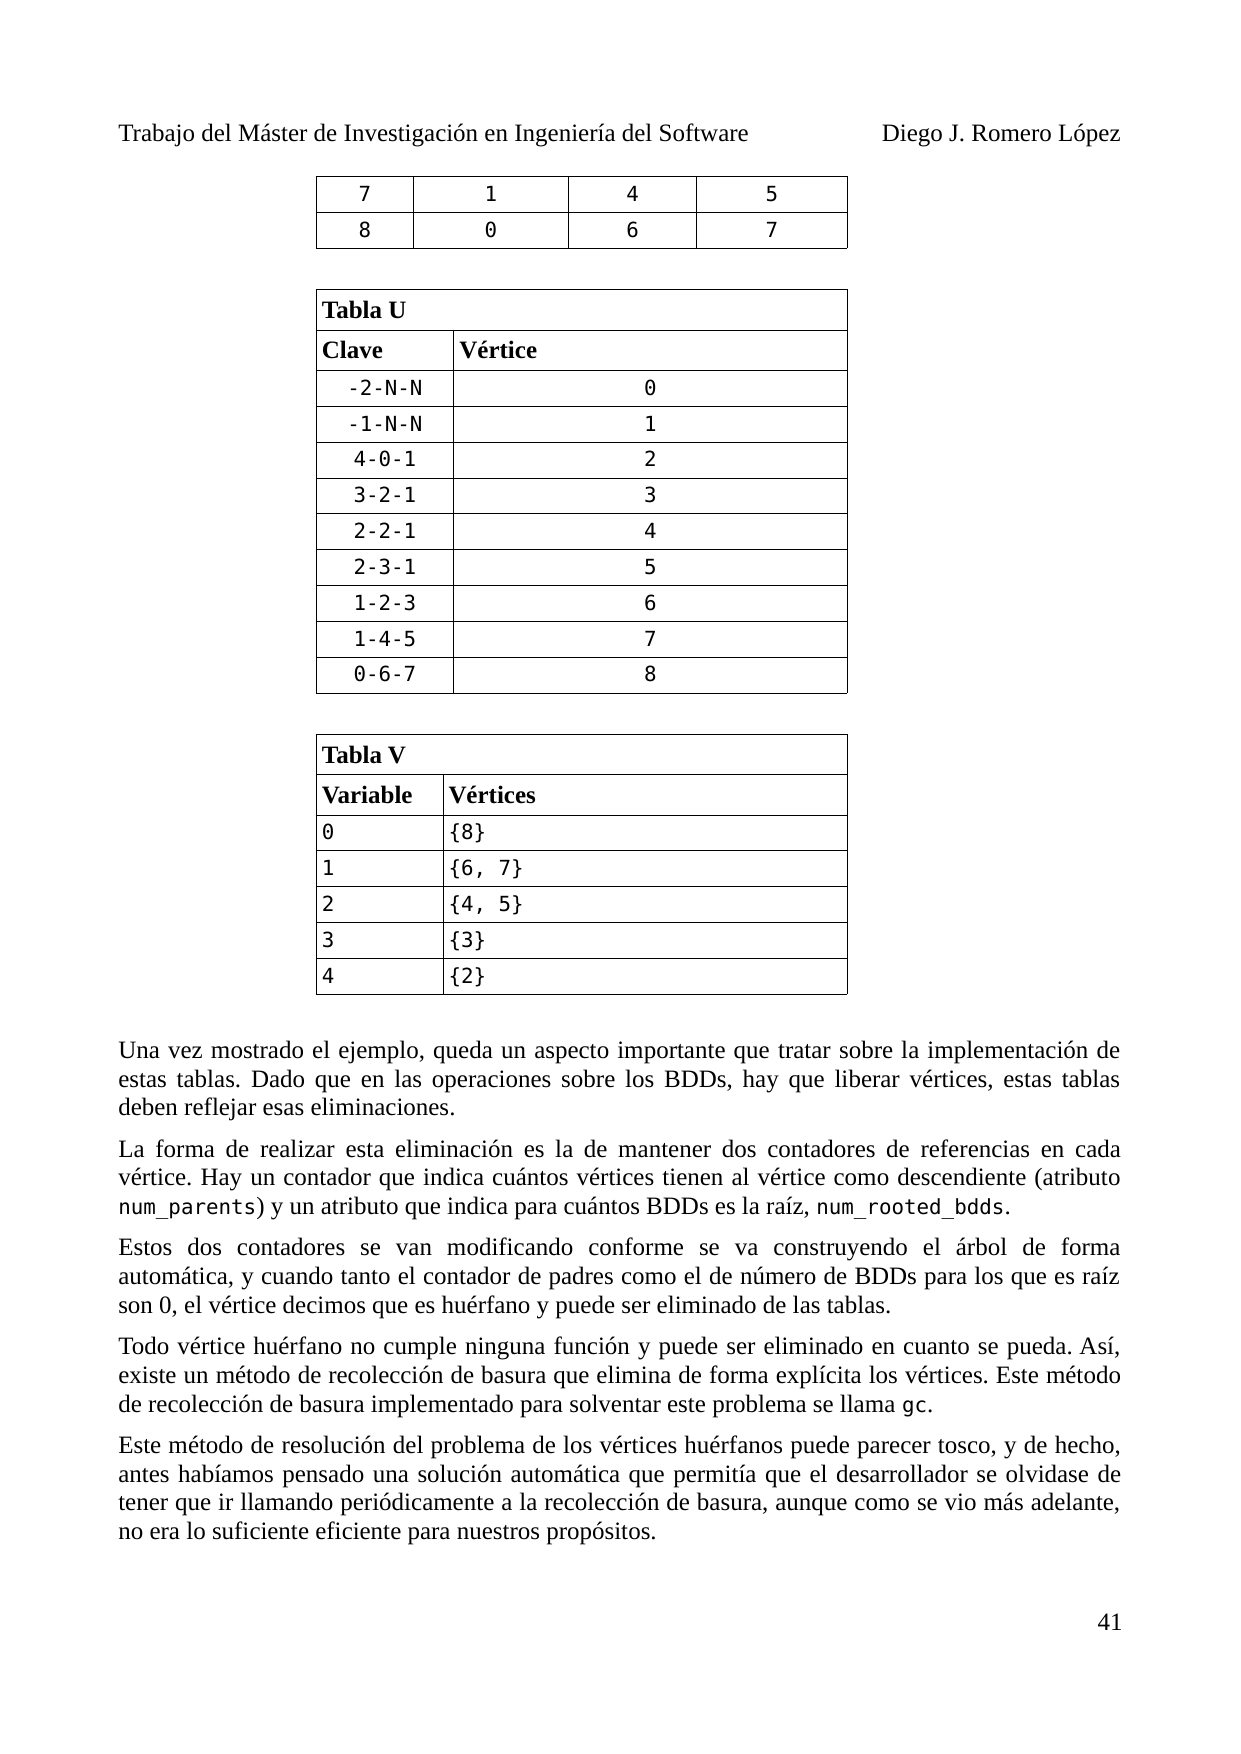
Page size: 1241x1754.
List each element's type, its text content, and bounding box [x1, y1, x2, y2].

table_cell 7 [317, 177, 413, 212]
table_cell 2-2-1 [317, 514, 453, 549]
table_cell {3} [444, 923, 847, 958]
table_cell 4 [454, 514, 847, 549]
table_cell 0 [317, 816, 443, 850]
table_cell {2} [444, 959, 847, 994]
table_header Tabla V [317, 735, 847, 774]
table_cell 3 [454, 479, 847, 513]
table_cell 1 [454, 407, 847, 442]
text Una vez mostrado el ejemplo, queda un aspecto importante que tratar sobre la implementación de estas tablas. Dado que en las operaciones sobre los BDDs, hay que liberar vértices, estas tablas deben reflejar esas eliminaciones. [118, 1035, 1122, 1121]
table_cell 1-4-5 [317, 622, 453, 657]
text Todo vértice huérfano no cumple ninguna función y puede ser eliminado en cuanto se pueda. Así, existe un método de recolección de basura que elimina de forma explícita los vértices. Este método de recolección de basura implementado para solventar este problema se llama gc. [118, 1331, 1122, 1417]
table_cell 8 [454, 658, 847, 692]
table_cell -2-N-N [317, 371, 453, 406]
table_cell Clave [317, 331, 453, 370]
table_cell 4 [317, 959, 443, 994]
table_cell 3-2-1 [317, 479, 453, 513]
text Este método de resolución del problema de los vértices huérfanos puede parecer tosco, y de hecho, antes habíamos pensado una solución automática que permitía que el desarrollador se olvidase de tener que ir llamando periódicamente a la recolección de basura, aunque como se vio más adelante, no era lo suficiente eficiente para nuestros propósitos. [118, 1430, 1122, 1545]
table_cell -1-N-N [317, 407, 453, 442]
table_cell 0 [414, 213, 568, 248]
table_cell 4 [569, 177, 696, 212]
table_cell {4, 5} [444, 887, 847, 922]
table_cell 7 [697, 213, 847, 248]
table_cell 0-6-7 [317, 658, 453, 692]
table_cell 3 [317, 923, 443, 958]
table_header Tabla U [317, 290, 847, 330]
table_cell 0 [454, 371, 847, 406]
table_cell 1-2-3 [317, 586, 453, 621]
table_cell 5 [454, 550, 847, 585]
table_cell 1 [317, 851, 443, 886]
table_cell Vértices [444, 775, 847, 814]
table_cell 2 [454, 443, 847, 477]
table_cell 6 [454, 586, 847, 621]
table_cell 8 [317, 213, 413, 248]
table_cell 2 [317, 887, 443, 922]
table_cell 1 [414, 177, 568, 212]
table_cell {6, 7} [444, 851, 847, 886]
table_cell 4-0-1 [317, 443, 453, 477]
table_cell 7 [454, 622, 847, 657]
table_cell {8} [444, 816, 847, 850]
text Estos dos contadores se van modificando conforme se va construyendo el árbol de forma automática, y cuando tanto el contador de padres como el de número de BDDs para los que es raíz son 0, el vértice decimos que es huérfano y puede ser eliminado de las tablas. [118, 1232, 1122, 1319]
table_cell 5 [697, 177, 847, 212]
table_cell Vértice [454, 331, 847, 370]
table_cell Variable [317, 775, 443, 814]
table_cell 2-3-1 [317, 550, 453, 585]
text La forma de realizar esta eliminación es la de mantener dos contadores de referencias en cada vértice. Hay un contador que indica cuántos vértices tienen al vértice como descendiente (atributo num_parents) y un atributo que indica para cuántos BDDs es la raíz, num_rooted_bdds. [118, 1134, 1122, 1220]
table_cell 6 [569, 213, 696, 248]
